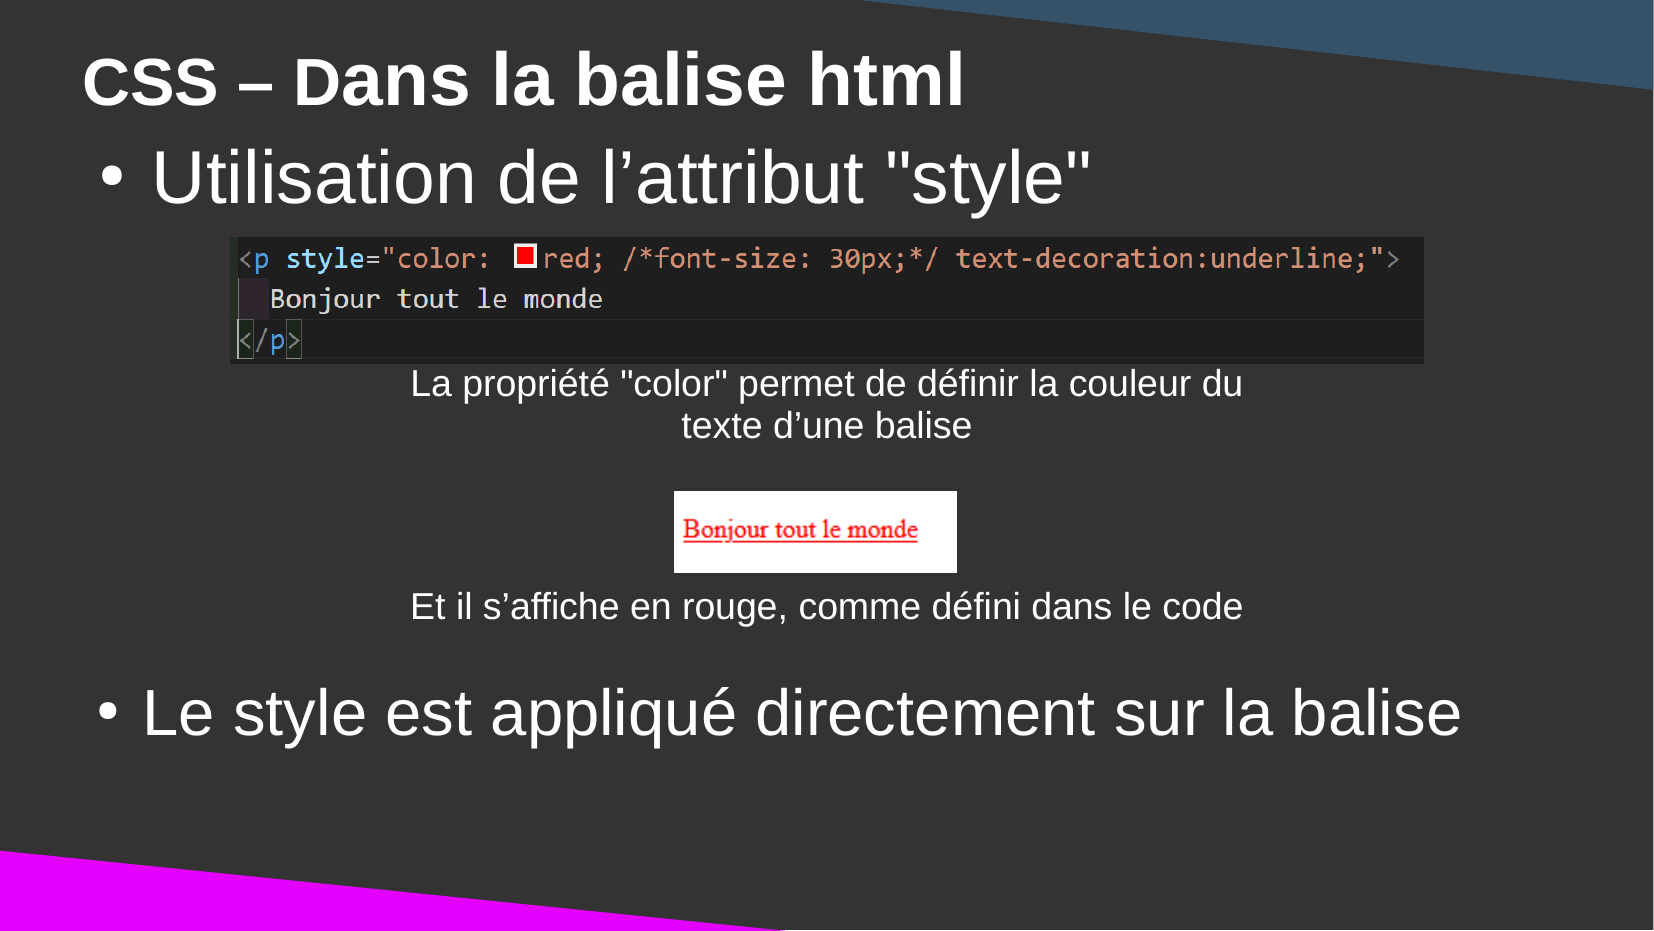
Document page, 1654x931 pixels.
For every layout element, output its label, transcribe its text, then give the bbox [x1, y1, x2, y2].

text_box [858, 0, 1654, 90]
text_box La propriété "color" permet de définir la couleur du texte d’une balise [389, 364, 1265, 454]
list Utilisation de l’attribut "style" [80, 135, 1605, 225]
list Le style est appliqué directement sur la balise [80, 676, 1605, 766]
title CSS – Dans la balise html [82, 37, 1571, 132]
picture [230, 237, 1424, 364]
picture [674, 491, 957, 573]
text_box [0, 850, 788, 931]
text_box Et il s’affiche en rouge, comme défini dans le code [389, 578, 1265, 653]
